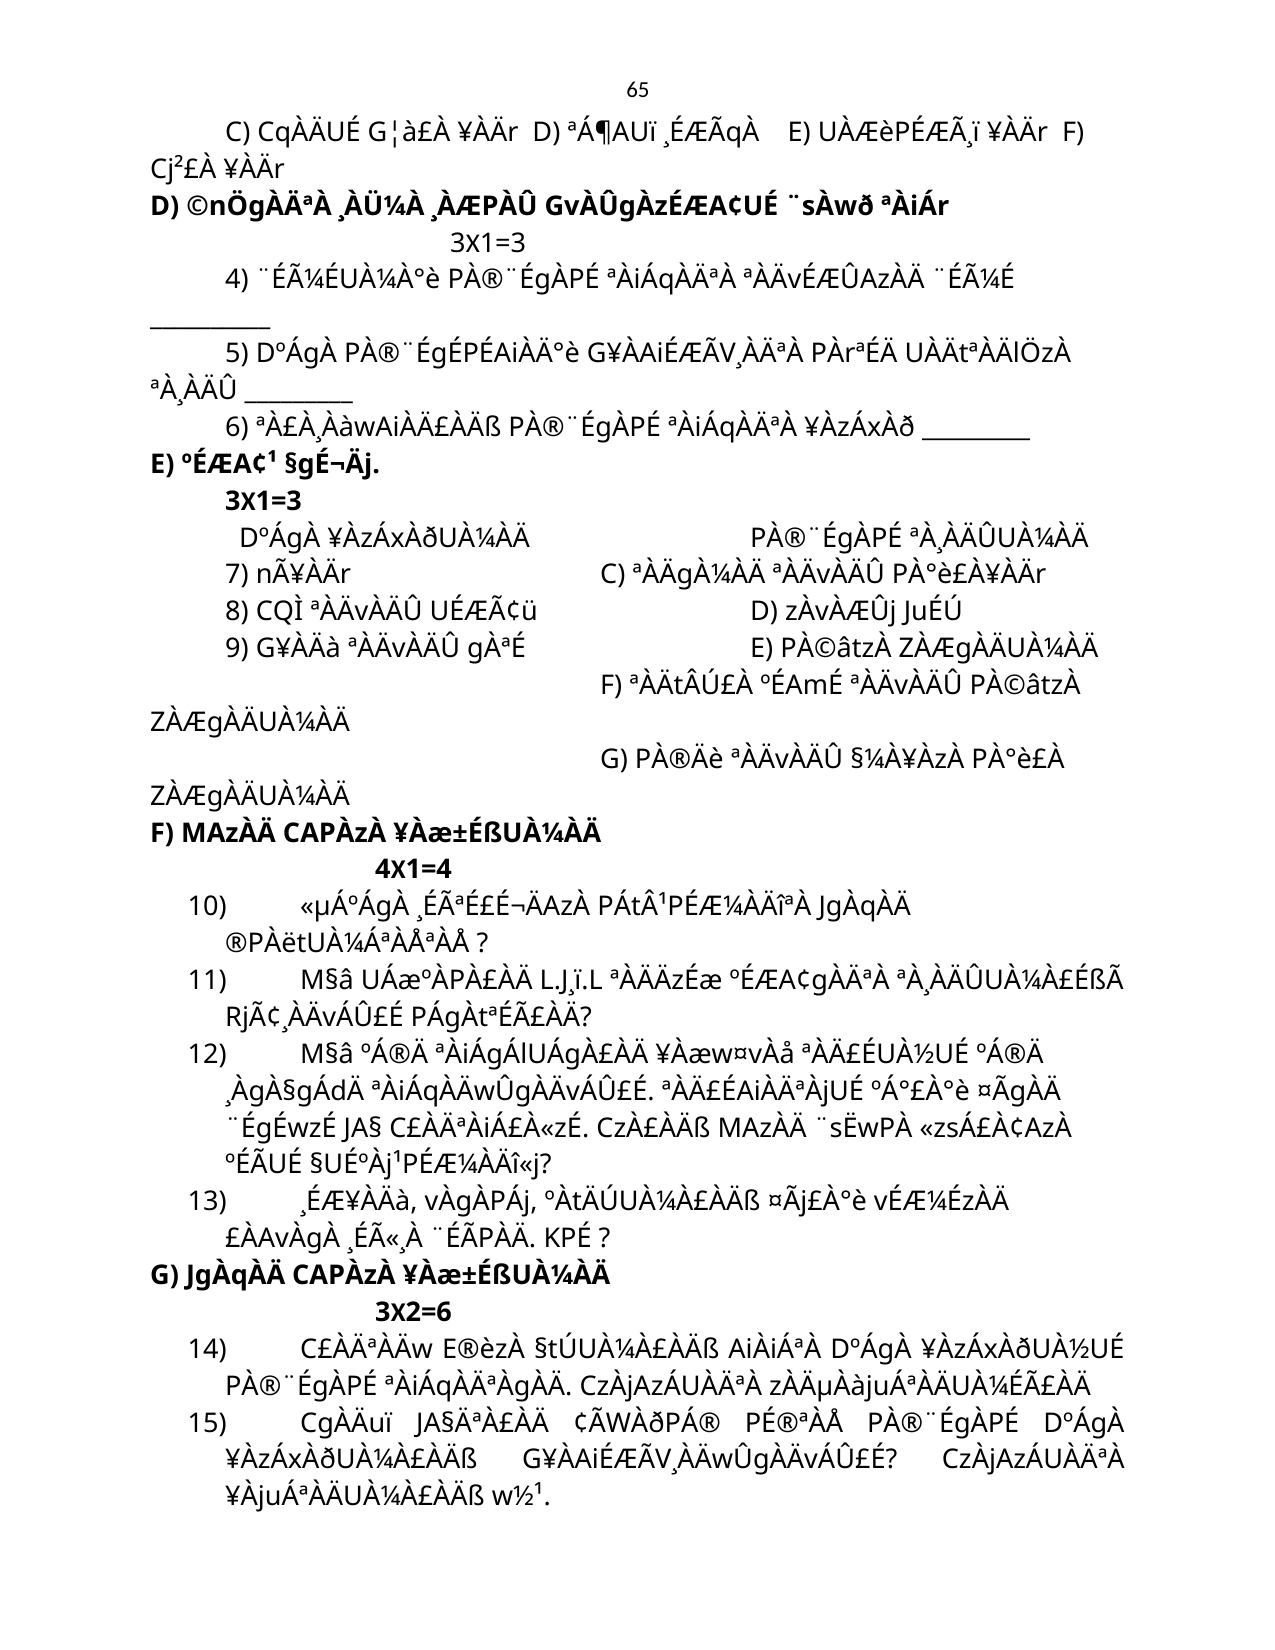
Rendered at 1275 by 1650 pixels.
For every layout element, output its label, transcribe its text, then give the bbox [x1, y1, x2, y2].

text 5) DºÁgÀ PÀ®¨ÉgÉPÉAiÀÄ°è G¥ÀAiÉÆÃV¸ÀÄªÀ PÀrªÉÄ UÀÄtªÀÄlÖzÀ ªÀ¸ÀÄÛ _________ [150, 334, 1125, 407]
list M§â ºÁ®Ä ªÀiÁgÁlUÁgÀ£ÀÄ ¥Àæw¤vÀå ªÀÄ£ÉUÀ½UÉ ºÁ®Ä ¸ÀgÀ§gÁdÄ ªÀiÁqÀÄwÛgÀÄvÁÛ£É. ªÀÄ£ÉAiÀÄªÀjUÉ ºÁ°£À°è ¤ÃgÀÄ ¨ÉgÉwzÉ JA§ C£ÀÄªÀiÁ£À«zÉ. CzÀ£ÀÄß MAzÀÄ ¨sËwPÀ «zsÁ£À¢AzÀ ºÉÃUÉ §UÉºÀj¹PÉÆ¼ÀÄî«j? [187, 1034, 1125, 1182]
text 8) CQÌ ªÀÄvÀÄÛ UÉÆÃ¢ü D) zÀvÀÆÛj JuÉÚ [150, 592, 1125, 629]
text D) ©nÖgÀÄªÀ ¸ÀÜ¼À ¸ÀÆPÀÛ GvÀÛgÀzÉÆA¢UÉ ¨sÀwð ªÀiÁr 3X1=3 [150, 186, 1125, 260]
text 9) G¥ÀÄà ªÀÄvÀÄÛ gÀªÉ E) PÀ©âtzÀ ZÀÆgÀÄUÀ¼ÀÄ [150, 629, 1125, 666]
list C£ÀÄªÀÄw E®èzÀ §tÚUÀ¼À£ÀÄß AiÀiÁªÀ DºÁgÀ ¥ÀzÁxÀðUÀ½UÉ PÀ®¨ÉgÀPÉ ªÀiÁqÀÄªÀgÀÄ. CzÀjAzÁUÀÄªÀ zÀÄµÀàjuÁªÀÄUÀ¼ÉÃ£ÀÄ [187, 1329, 1125, 1403]
text G) JgÀqÀÄ CAPÀzÀ ¥Àæ±ÉßUÀ¼ÀÄ 3X2=6 [150, 1256, 1125, 1329]
text C) CqÀÄUÉ G¦à£À ¥ÀÄr D) ªÁ¶AUï ¸ÉÆÃqÀ E) UÀÆèPÉÆÃ¸ï ¥ÀÄr F) Cj²£À ¥ÀÄr [150, 112, 1125, 186]
text F) ªÀÄtÂÚ£À ºÉAmÉ ªÀÄvÀÄÛ PÀ©âtzÀ ZÀÆgÀÄUÀ¼ÀÄ [150, 666, 1125, 739]
text 4) ¨ÉÃ¼ÉUÀ¼À°è PÀ®¨ÉgÀPÉ ªÀiÁqÀÄªÀ ªÀÄvÉÆÛAzÀÄ ¨ÉÃ¼É __________ [150, 260, 1125, 334]
list CgÀÄuï JA§ÄªÀ£ÀÄ ¢ÃWÀðPÁ® PÉ®ªÀÅ PÀ®¨ÉgÀPÉ DºÁgÀ ¥ÀzÁxÀðUÀ¼À£ÀÄß G¥ÀAiÉÆÃV¸ÀÄwÛgÀÄvÁÛ£É? CzÀjAzÁUÀÄªÀ ¥ÀjuÁªÀÄUÀ¼À£ÀÄß w½¹. [187, 1403, 1125, 1514]
list «µÁºÁgÀ ¸ÉÃªÉ£É¬ÄAzÀ PÁtÂ¹PÉÆ¼ÀÄîªÀ JgÀqÀÄ ®PÀëtUÀ¼ÁªÀÅªÀÅ ? [187, 887, 1125, 961]
list M§â UÁæºÀPÀ£ÀÄ L.J¸ï.L ªÀÄÄzÉæ ºÉÆA¢gÀÄªÀ ªÀ¸ÀÄÛUÀ¼À£ÉßÃ RjÃ¢¸ÀÄvÁÛ£É PÁgÀtªÉÃ£ÀÄ? [187, 961, 1125, 1034]
text E) ºÉÆA¢¹ §gÉ¬Äj. 3X1=3 [150, 444, 1125, 518]
text 6) ªÀ£À¸ÀàwAiÀÄ£ÀÄß PÀ®¨ÉgÀPÉ ªÀiÁqÀÄªÀ ¥ÀzÁxÀð _________ [150, 407, 1125, 444]
text DºÁgÀ ¥ÀzÁxÀðUÀ¼ÀÄ PÀ®¨ÉgÀPÉ ªÀ¸ÀÄÛUÀ¼ÀÄ [150, 518, 1125, 555]
list ¸ÉÆ¥ÀÄà, vÀgÀPÁj, ºÀtÄÚUÀ¼À£ÀÄß ¤Ãj£À°è vÉÆ¼ÉzÀÄ £ÀAvÀgÀ ¸ÉÃ«¸À ¨ÉÃPÀÄ. KPÉ ? [187, 1182, 1125, 1256]
text F) MAzÀÄ CAPÀzÀ ¥Àæ±ÉßUÀ¼ÀÄ 4X1=4 [150, 813, 1125, 887]
text 7) nÃ¥ÀÄr C) ªÀÄgÀ¼ÀÄ ªÀÄvÀÄÛ PÀ°è£À¥ÀÄr [150, 555, 1125, 592]
text G) PÀ®Äè ªÀÄvÀÄÛ §¼À¥ÀzÀ PÀ°è£À ZÀÆgÀÄUÀ¼ÀÄ [150, 739, 1125, 813]
